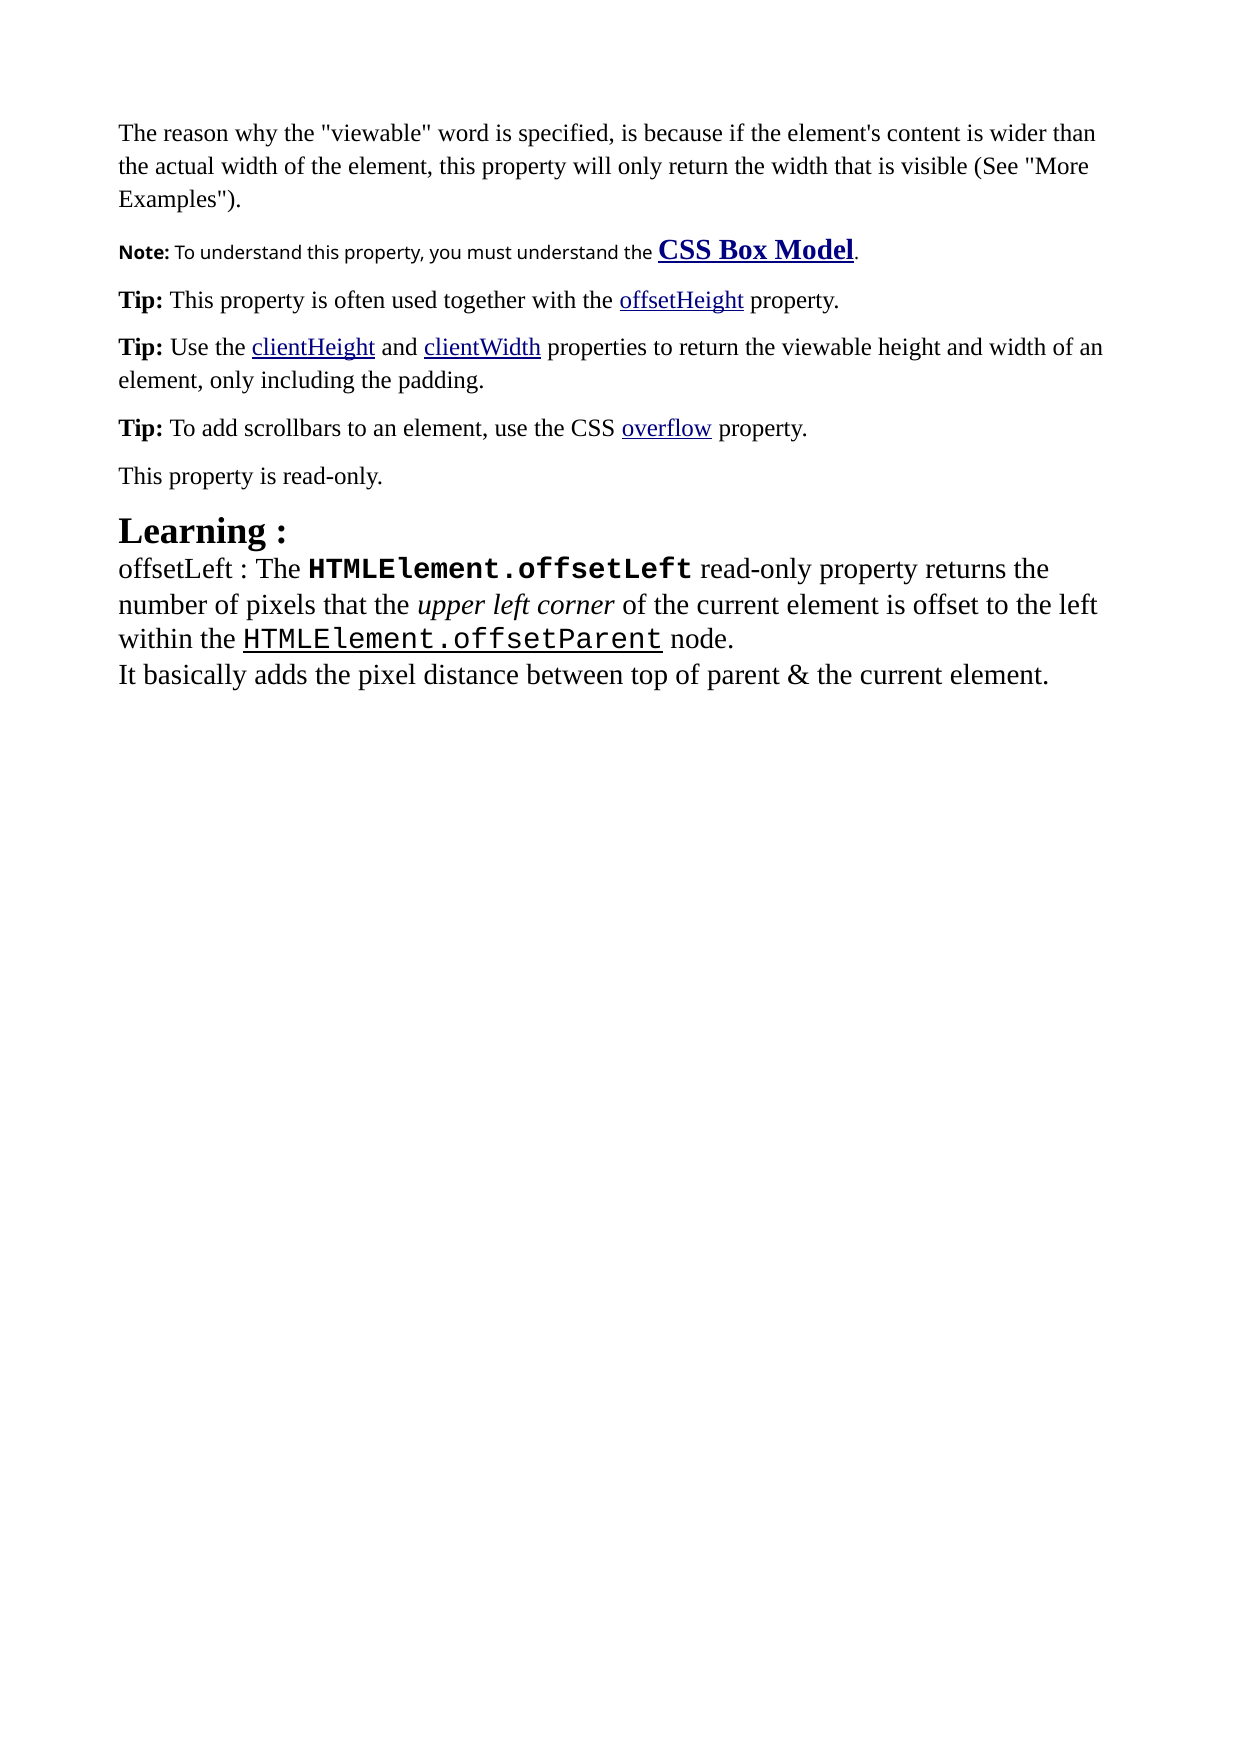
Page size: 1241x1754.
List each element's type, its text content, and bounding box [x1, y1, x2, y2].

text Tip: Use the clientHeight and clientWidth properties to return the viewable height and width of an element, only including the padding. [118, 332, 1122, 394]
text Tip: This property is often used together with the offsetHeight property. [118, 285, 1122, 314]
text This property is read-only. [118, 461, 1122, 489]
text The reason why the "viewable" word is specified, is because if the element's content is wider than the actual width of the element, this property will only return the width that is visible (See "More Examples"). [118, 118, 1122, 213]
text Tip: To add scrollbars to an element, use the CSS overflow property. [118, 413, 1122, 442]
text Learning : [118, 508, 1122, 551]
text Note: To understand this property, you must understand the CSS Box Model. [118, 232, 1122, 265]
text It basically adds the pixel distance between top of parent & the current element. [118, 657, 1122, 691]
text offsetLeft : The HTMLElement.offsetLeft read-only property returns the number of pixels that the upper left corner of the current element is offset to the left within the HTMLElement.offsetParent node. [118, 551, 1122, 657]
